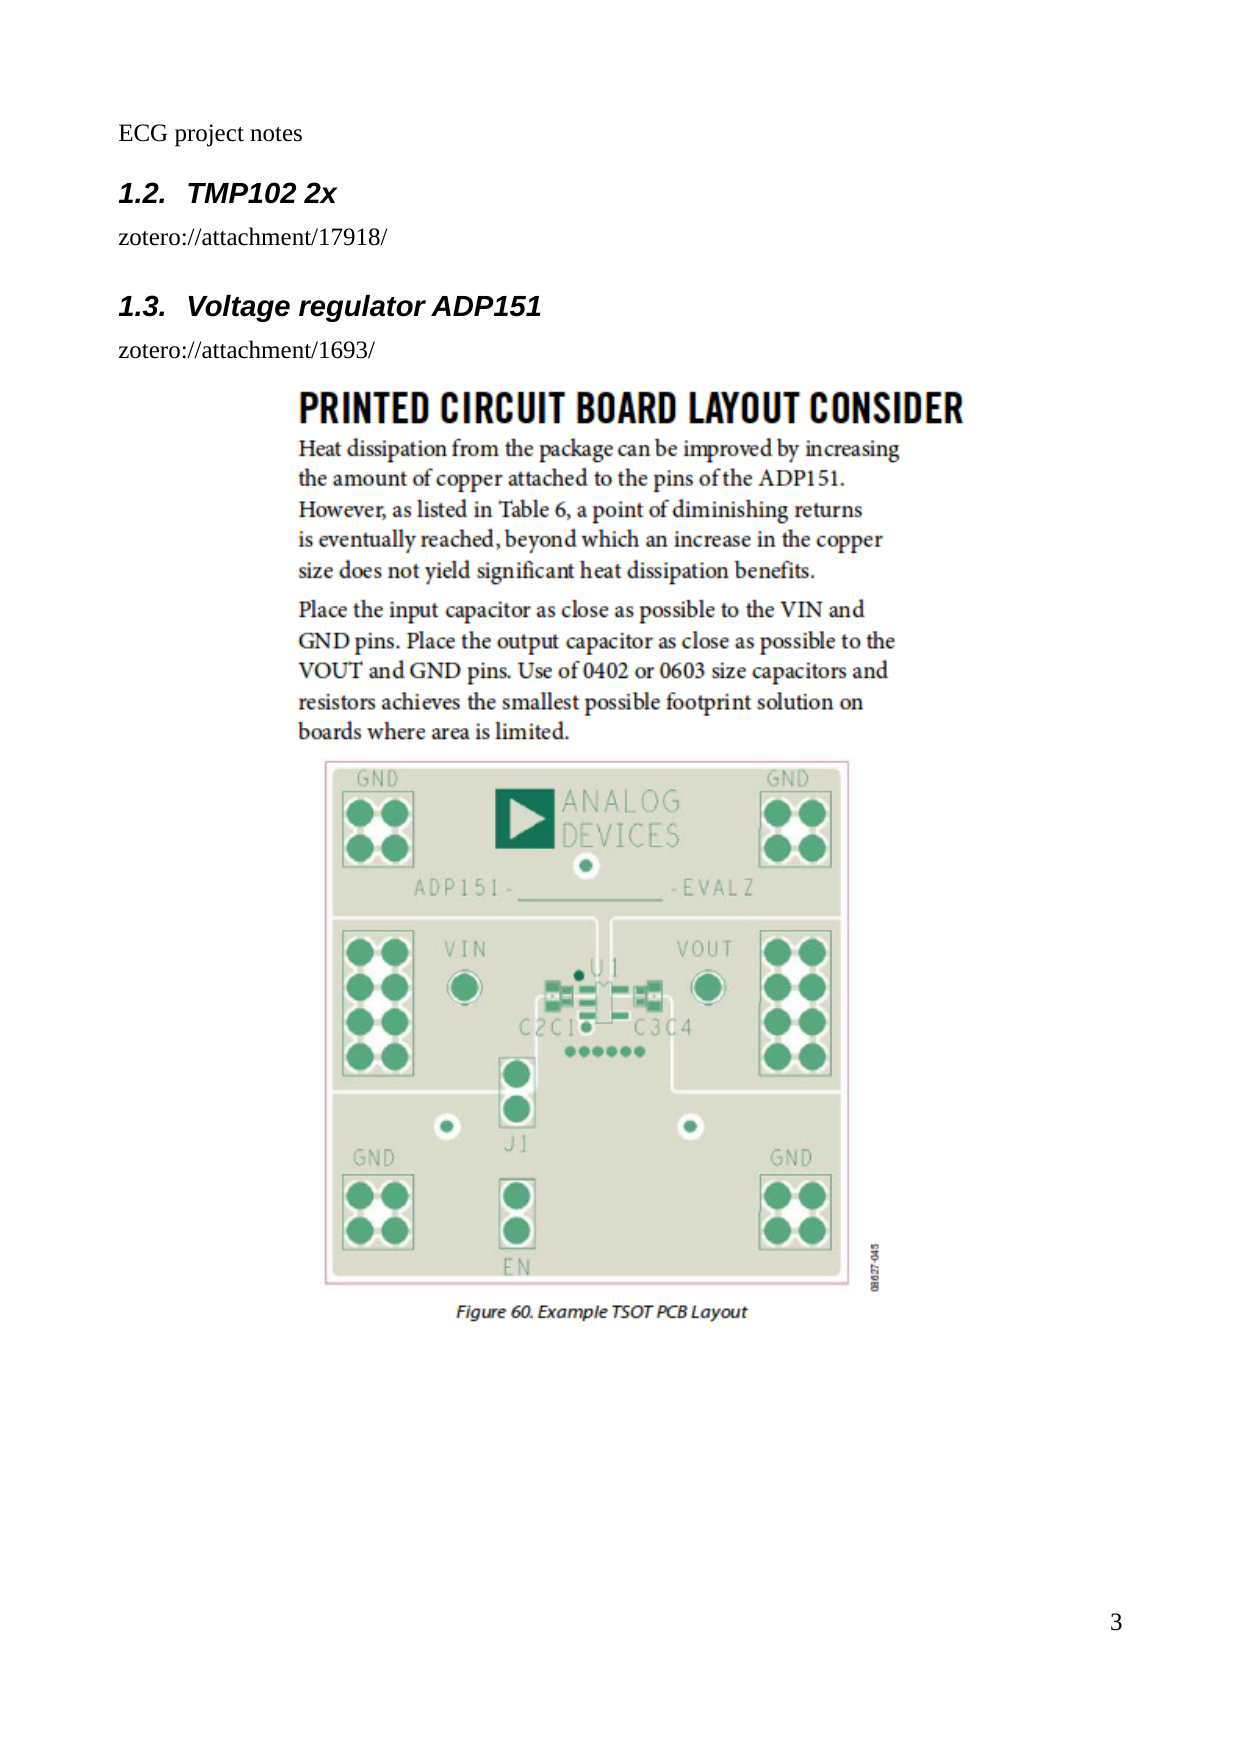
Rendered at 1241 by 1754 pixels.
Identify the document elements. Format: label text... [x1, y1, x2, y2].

text zotero://attachment/17918/ [118, 222, 1122, 251]
subtitle Voltage regulator ADP151 [118, 289, 1122, 322]
subtitle TMP102 2x [118, 176, 1122, 210]
picture [249, 376, 992, 1348]
text zotero://attachment/1693/ [118, 335, 1122, 363]
